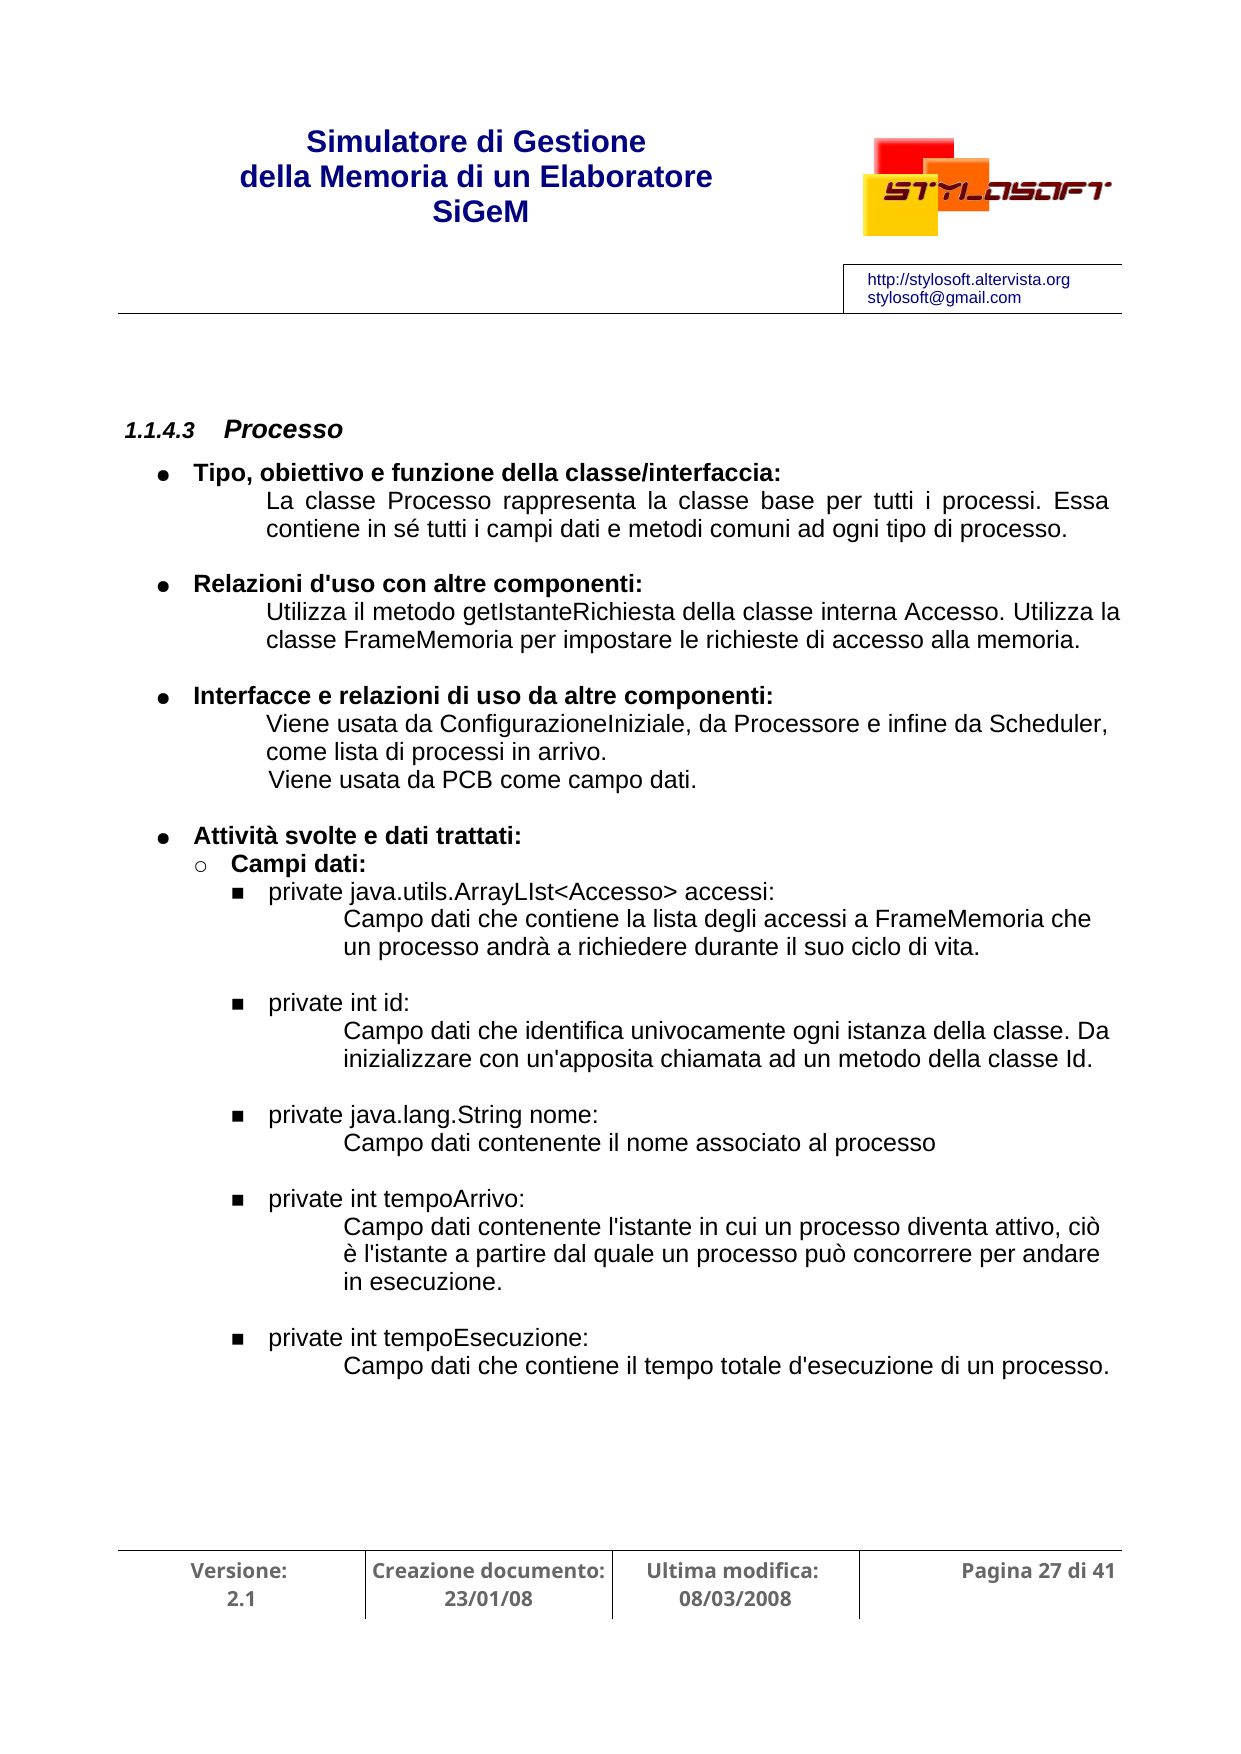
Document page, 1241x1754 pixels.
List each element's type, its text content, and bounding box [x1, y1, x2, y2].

list Campi dati: [193, 849, 1122, 877]
list private int id: [231, 989, 1122, 1017]
list private int tempoEsecuzione: [231, 1324, 1122, 1352]
picture [848, 123, 1117, 247]
list Campo dati contenente il nome associato al processo [306, 1128, 1122, 1156]
list Campo dati che contiene la lista degli accessi a FrameMemoria che un processo andrà a richiedere durante il suo ciclo di vita. [306, 905, 1122, 961]
list Interfacce e relazioni di uso da altre componenti: [156, 682, 1122, 710]
list Utilizza il metodo getIstanteRichiesta della classe interna Accesso. Utilizza la classe FrameMemoria per impostare le richieste di accesso alla memoria. [156, 598, 1122, 654]
list private java.lang.String nome: [231, 1101, 1122, 1128]
list Viene usata da ConfigurazioneIniziale, da Processore e infine da Scheduler, come lista di processi in arrivo. [156, 710, 1122, 766]
list Campo dati che identifica univocamente ogni istanza della classe. Da inizializzare con un'apposita chiamata ad un metodo della classe Id. [306, 1017, 1122, 1073]
list Campo dati che contiene il tempo totale d'esecuzione di un processo. [306, 1352, 1122, 1380]
list La classe Processo rappresenta la classe base per tutti i processi. Essa contiene in sé tutti i campi dati e metodi comuni ad ogni tipo di processo. [156, 486, 1122, 542]
list Attività svolte e dati trattati: [156, 821, 1122, 849]
list Campo dati contenente l'istante in cui un processo diventa attivo, ciò è l'istante a partire dal quale un processo può concorrere per andare in esecuzione. [306, 1212, 1122, 1296]
list Tipo, obiettivo e funzione della classe/interfaccia: [156, 458, 1122, 486]
list Relazioni d'uso con altre componenti: [156, 570, 1122, 598]
list private java.utils.ArrayLIst<Accesso> accessi: [231, 877, 1122, 905]
subtitle Processo [118, 414, 1122, 444]
list Viene usata da PCB come campo dati. [231, 766, 1122, 793]
list private int tempoArrivo: [231, 1184, 1122, 1212]
